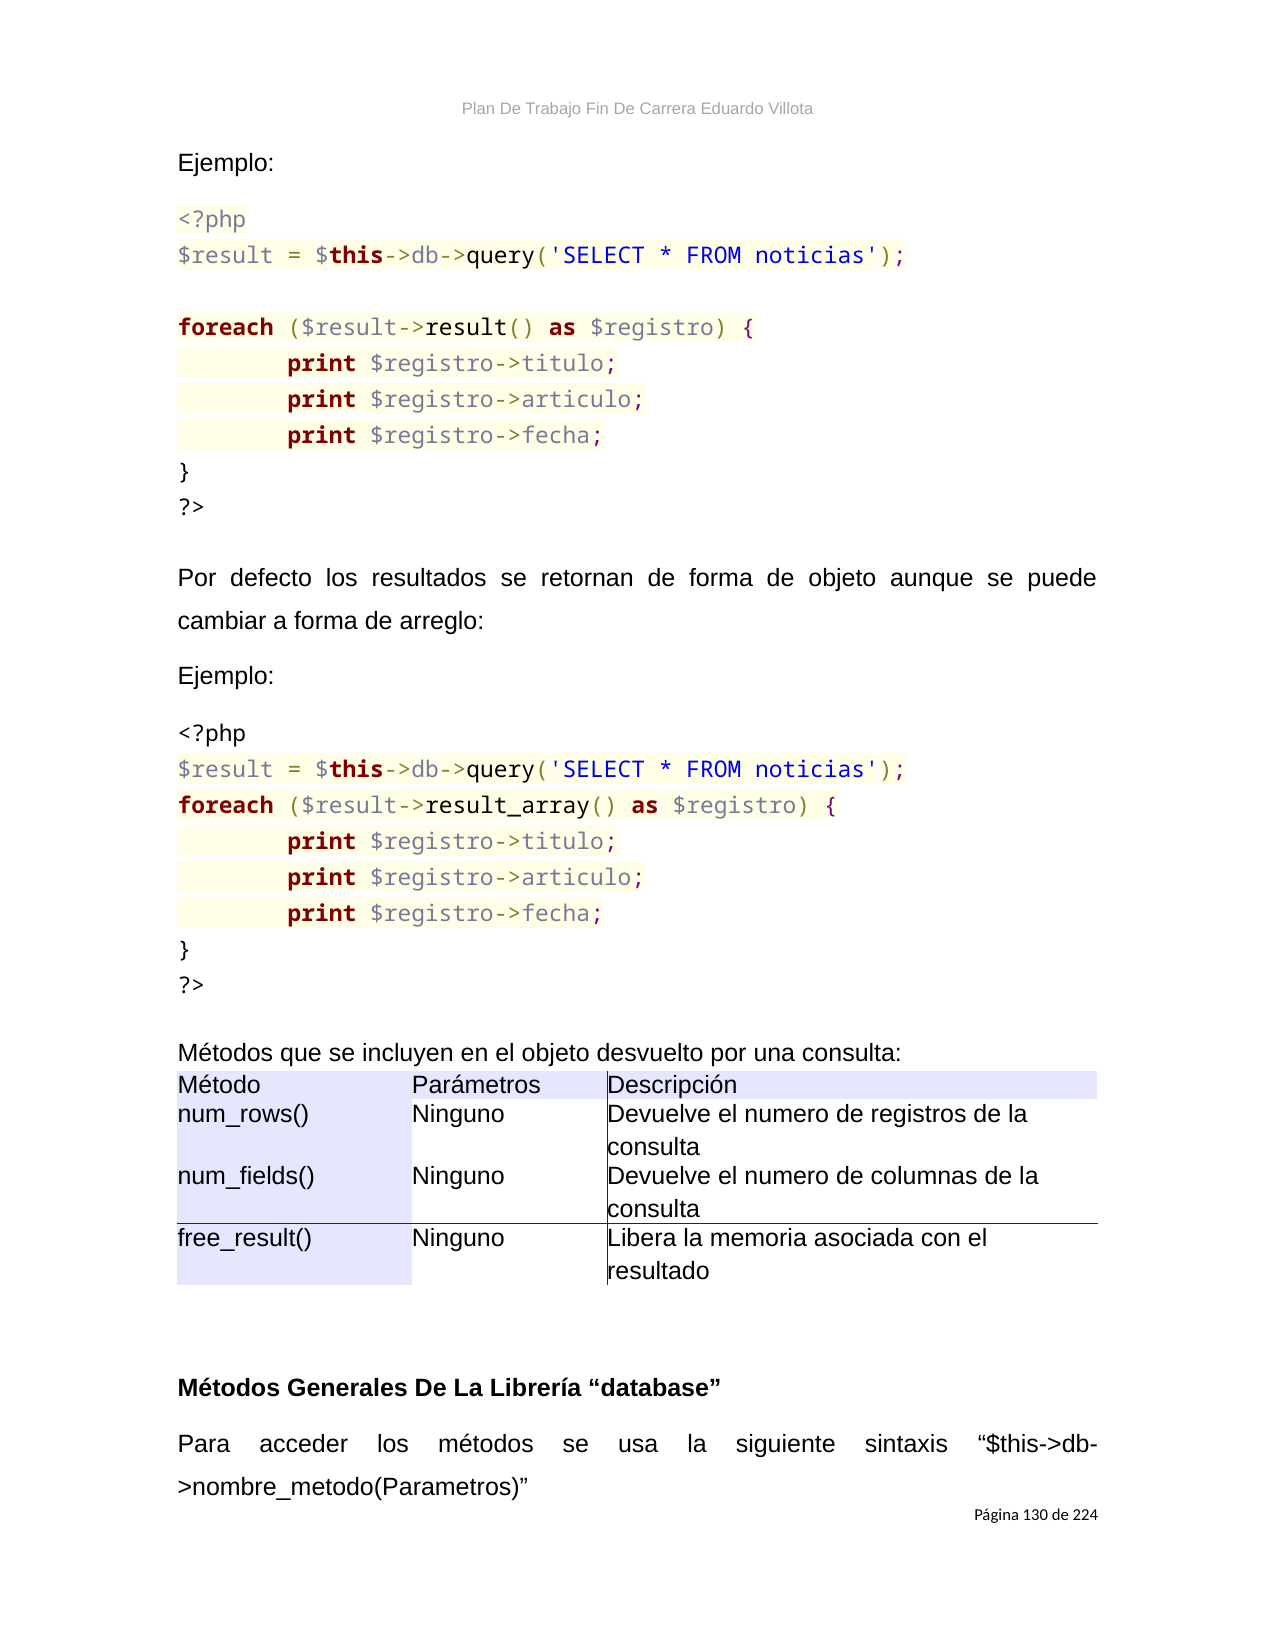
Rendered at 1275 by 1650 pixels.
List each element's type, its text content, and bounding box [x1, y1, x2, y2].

text Por defecto los resultados se retornan de forma de objeto aunque se puede cambiar a forma de arreglo: [177, 563, 1098, 634]
text $result = $this->db->query('SELECT * FROM noticias'); [177, 753, 1098, 784]
table_cell Ninguno [412, 1099, 607, 1161]
text print $registro->titulo; [177, 825, 1098, 856]
table_cell Devuelve el numero de columnas de la consulta [608, 1161, 1097, 1223]
text foreach ($result->result() as $registro) { [177, 311, 1098, 342]
text <?php [177, 203, 1098, 234]
text } [177, 455, 1098, 486]
text <?php [177, 717, 1098, 748]
text print $registro->articulo; [177, 861, 1098, 892]
table_cell num_fields() [177, 1161, 412, 1223]
text print $registro->fecha; [177, 897, 1098, 928]
table_cell Devuelve el numero de registros de la consulta [608, 1099, 1097, 1161]
text Ejemplo: [177, 661, 1098, 690]
table_header Descripción [608, 1071, 1097, 1099]
table_cell Libera la memoria asociada con el resultado [608, 1224, 1097, 1285]
text print $registro->articulo; [177, 383, 1098, 414]
text ?> [177, 968, 1098, 1000]
text ?> [177, 491, 1098, 522]
text print $registro->fecha; [177, 419, 1098, 450]
table_header Parámetros [412, 1071, 607, 1099]
text } [177, 933, 1098, 964]
text Ejemplo: [177, 148, 1098, 176]
text print $registro->titulo; [177, 347, 1098, 378]
text $result = $this->db->query('SELECT * FROM noticias'); [177, 239, 1098, 270]
table_cell Ninguno [412, 1161, 607, 1223]
table_cell num_rows() [177, 1099, 412, 1161]
table_cell free_result() [177, 1224, 412, 1285]
text foreach ($result->result_array() as $registro) { [177, 789, 1098, 820]
table_cell Ninguno [412, 1224, 607, 1285]
text Métodos que se incluyen en el objeto desvuelto por una consulta: [177, 1037, 1098, 1066]
table_header Método [177, 1071, 412, 1099]
text Métodos Generales De La Librería “database” [177, 1373, 1098, 1402]
text Para acceder los métodos se usa la siguiente sintaxis “$this->db->nombre_metodo(Parametros)” [177, 1429, 1098, 1501]
